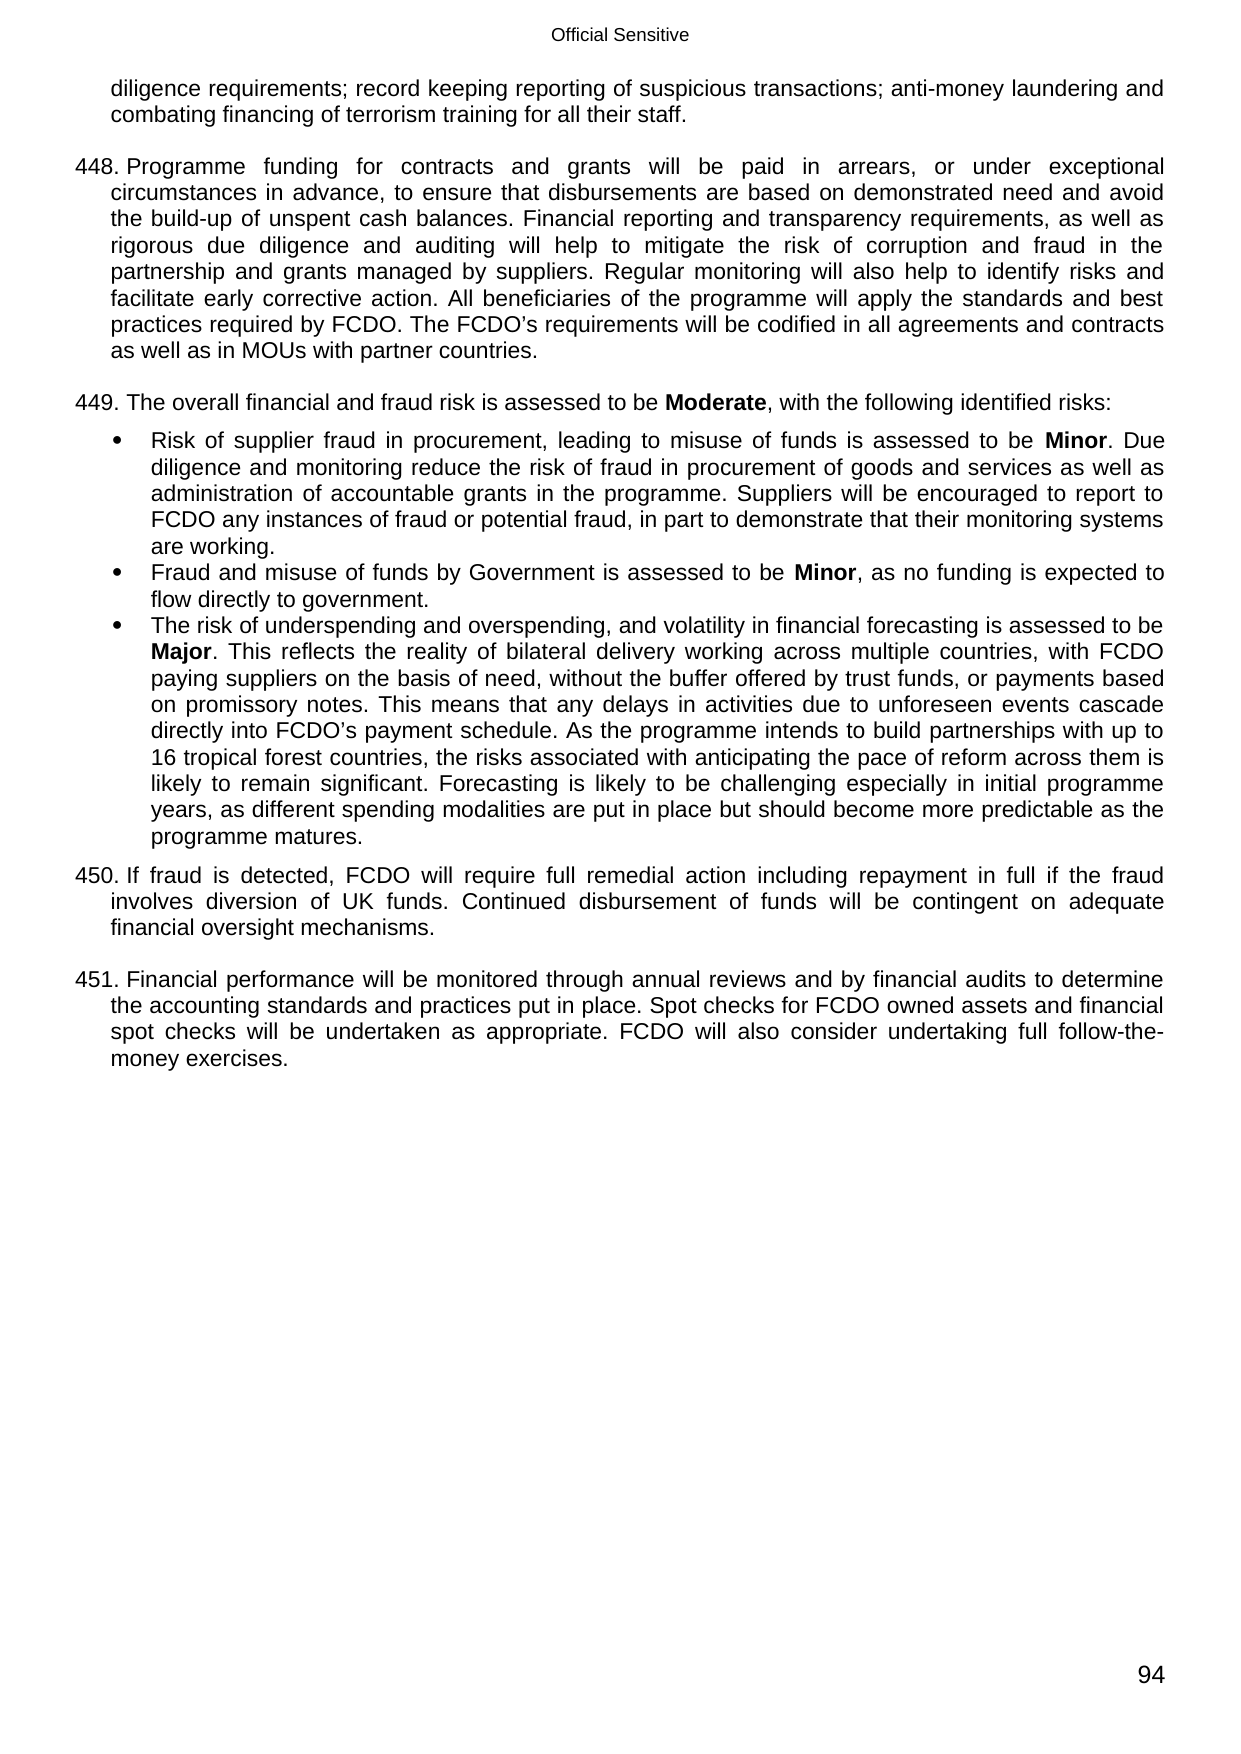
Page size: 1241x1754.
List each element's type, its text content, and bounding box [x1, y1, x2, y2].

list diligence requirements; record keeping reporting of suspicious transactions; anti-money laundering and combating financing of terrorism training for all their staff. [75, 75, 1165, 128]
list Programme funding for contracts and grants will be paid in arrears, or under exceptional circumstances in advance, to ensure that disbursements are based on demonstrated need and avoid the build-up of unspent cash balances. Financial reporting and transparency requirements, as well as rigorous due diligence and auditing will help to mitigate the risk of corruption and fraud in the partnership and grants managed by suppliers. Regular monitoring will also help to identify risks and facilitate early corrective action. All beneficiaries of the programme will apply the standards and best practices required by FCDO. The FCDO’s requirements will be codified in all agreements and contracts as well as in MOUs with partner countries. [75, 153, 1165, 363]
list Financial performance will be monitored through annual reviews and by financial audits to determine the accounting standards and practices put in place. Spot checks for FCDO owned assets and financial spot checks will be undertaken as appropriate. FCDO will also consider undertaking full follow-the-money exercises. [75, 966, 1165, 1071]
list Fraud and misuse of funds by Government is assessed to be Minor, as no funding is expected to flow directly to government. [113, 559, 1165, 612]
list Risk of supplier fraud in procurement, leading to misuse of funds is assessed to be Minor. Due diligence and monitoring reduce the risk of fraud in procurement of goods and services as well as administration of accountable grants in the programme. Suppliers will be encouraged to report to FCDO any instances of fraud or potential fraud, in part to demonstrate that their monitoring systems are working. [113, 427, 1165, 559]
list If fraud is detected, FCDO will require full remedial action including repayment in full if the fraud involves diversion of UK funds. Continued disbursement of funds will be contingent on adequate financial oversight mechanisms. [75, 862, 1165, 941]
list The risk of underspending and overspending, and volatility in financial forecasting is assessed to be Major. This reflects the reality of bilateral delivery working across multiple countries, with FCDO paying suppliers on the basis of need, without the buffer offered by trust funds, or payments based on promissory notes. This means that any delays in activities due to unforeseen events cascade directly into FCDO’s payment schedule. As the programme intends to build partnerships with up to 16 tropical forest countries, the risks associated with anticipating the pace of reform across them is likely to remain significant. Forecasting is likely to be challenging especially in initial programme years, as different spending modalities are put in place but should become more predictable as the programme matures. [113, 612, 1165, 849]
list The overall financial and fraud risk is assessed to be Moderate, with the following identified risks: [75, 388, 1165, 415]
